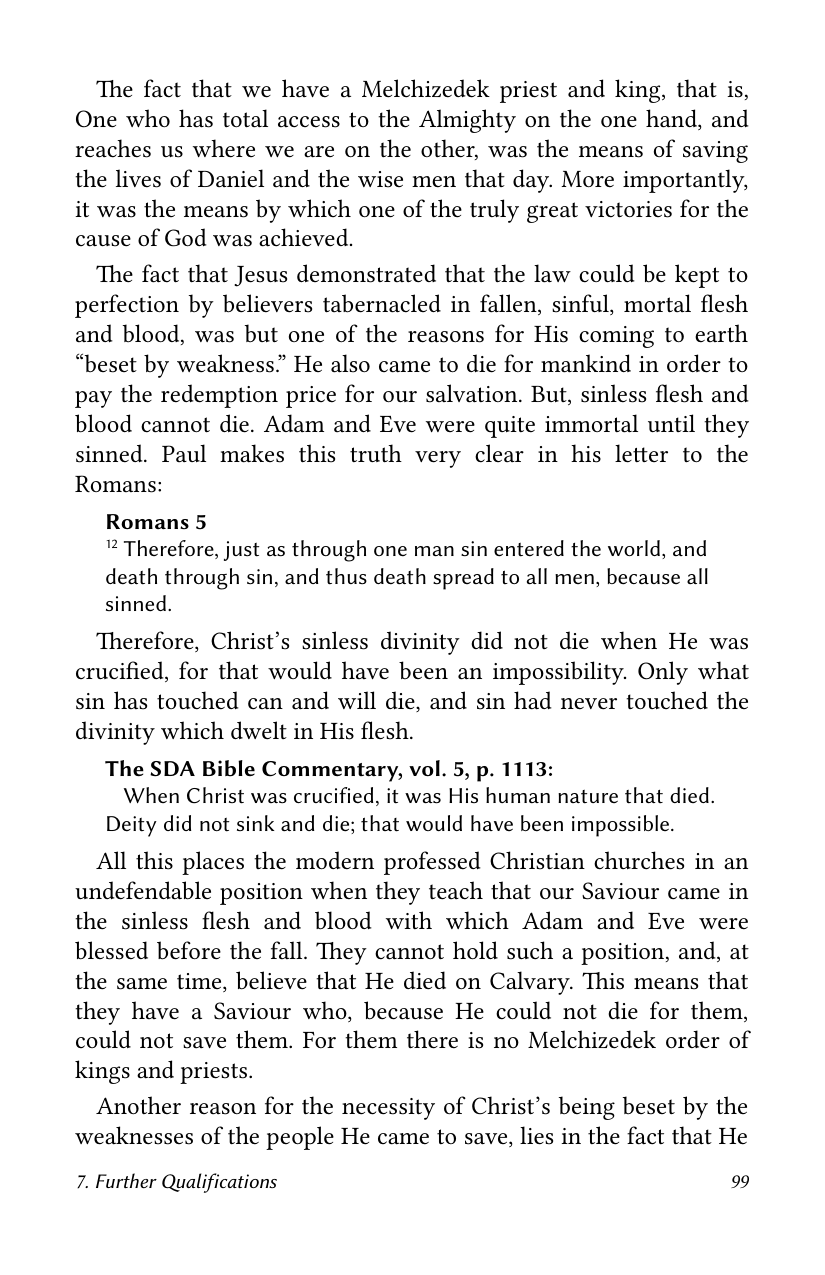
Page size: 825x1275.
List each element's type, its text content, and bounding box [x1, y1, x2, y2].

text Romans 5 [105, 508, 750, 535]
text The SDA Bible Commentary, vol. 5, p. 1113: [105, 756, 750, 782]
text Therefore, Christ’s sinless divinity did not die when He was crucified, for that would have been an impossibility. Only what sin has touched can and will die, and sin had never touched the divinity which dwelt in His flesh. [75, 627, 750, 746]
text The fact that Jesus demonstrated that the law could be kept to perfection by believers tabernacled in fallen, sinful, mortal flesh and blood, was but one of the reasons for His coming to earth “beset by weakness.” He also came to die for mankind in order to pay the redemption price for our salvation. But, sinless flesh and blood cannot die. Adam and Eve were quite immortal until they sinned. Paul makes this truth very clear in his letter to the Romans: [75, 260, 750, 498]
text When Christ was crucified, it was His human nature that died. Deity did not sink and die; that would have been impossible. [105, 783, 720, 837]
text All this places the modern professed Christian churches in an undefendable position when they teach that our Saviour came in the sinless flesh and blood with which Adam and Eve were blessed before the fall. They cannot hold such a position, and, at the same time, believe that He died on Calvary. This means that they have a Saviour who, because He could not die for them, could not save them. For them there is no Melchizedek order of kings and priests. [75, 847, 750, 1085]
text Another reason for the necessity of Christ’s being beset by the weaknesses of the people He came to save, lies in the fact that He [75, 1092, 750, 1151]
text 12 Therefore, just as through one man sin entered the world, and death through sin, and thus death spread to all men, because all sinned. [105, 536, 720, 617]
text The fact that we have a Melchizedek priest and king, that is, One who has total access to the Almighty on the one hand, and reaches us where we are on the other, was the means of saving the lives of Daniel and the wise men that day. More importantly, it was the means by which one of the truly great victories for the cause of God was achieved. [75, 75, 750, 253]
